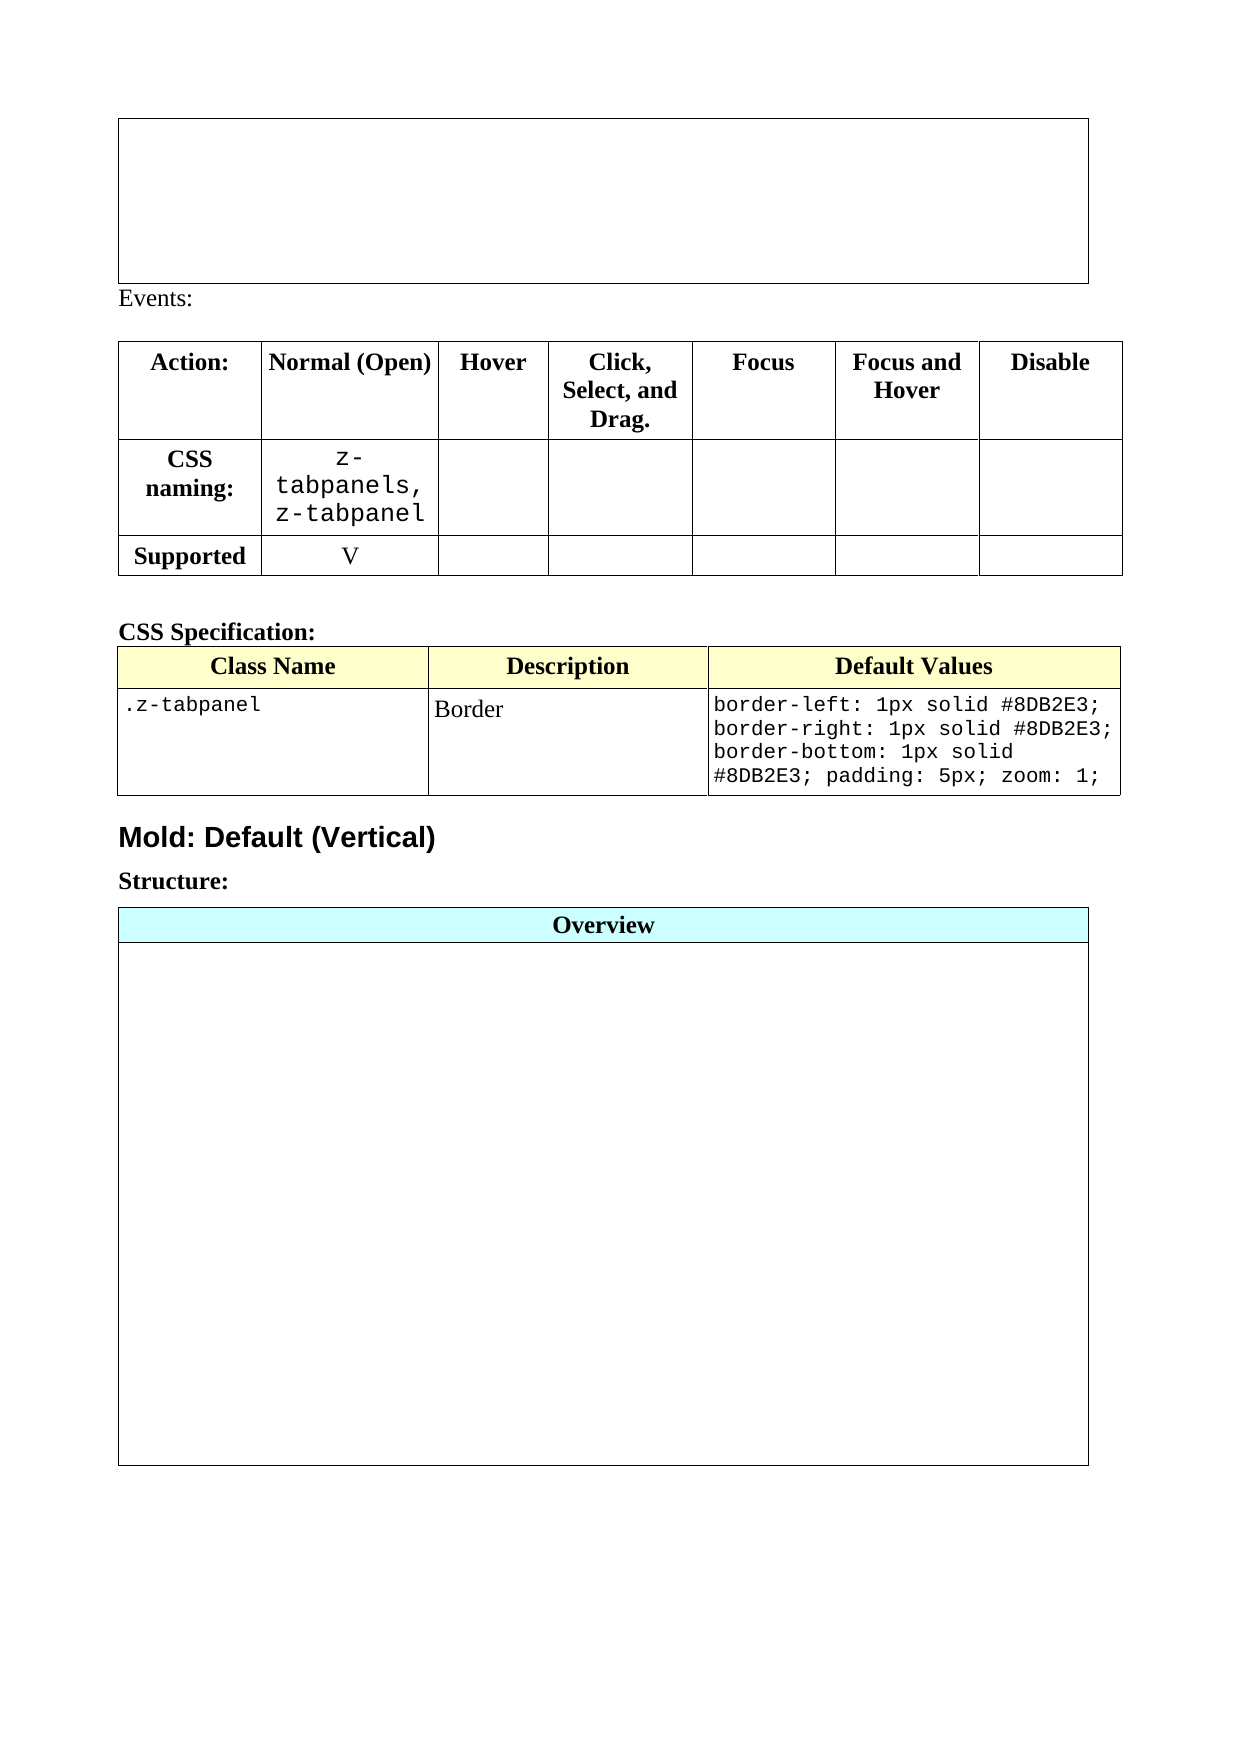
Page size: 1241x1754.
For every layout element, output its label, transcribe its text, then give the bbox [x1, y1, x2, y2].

table_header Click, Select, and Drag. [549, 342, 692, 439]
table_header Overview [119, 908, 1088, 942]
table_header Hover [439, 342, 548, 439]
table_cell [439, 536, 548, 575]
table_header Class Name [118, 647, 428, 688]
table_header Disable [980, 342, 1122, 439]
table_cell [693, 440, 835, 535]
text CSS Specification: [118, 617, 1122, 646]
table_cell [693, 536, 835, 575]
table_cell [980, 536, 1122, 575]
table_cell Supported [119, 536, 261, 575]
table_cell Border [429, 689, 707, 795]
table_cell [836, 536, 978, 575]
text Structure: [118, 866, 1122, 894]
table_cell CSS naming: [119, 440, 261, 535]
table_cell border-left: 1px solid #8DB2E3; border-right: 1px solid #8DB2E3; border-bottom: 1px solid #8DB2E3; padding: 5px; zoom: 1; [709, 689, 1120, 795]
table_cell V [262, 536, 438, 575]
table_cell [836, 440, 978, 535]
table_cell [119, 119, 1088, 283]
table_header Focus [693, 342, 835, 439]
table_header Normal (Open) [262, 342, 438, 439]
text Events: [118, 283, 1122, 341]
table_cell [439, 440, 548, 535]
table_cell z-tabpanels, z-tabpanel [262, 440, 438, 535]
table_cell [549, 536, 692, 575]
table_header Default Values [709, 647, 1120, 688]
subtitle Mold: Default (Vertical) [118, 820, 1122, 853]
table_header Action: [119, 342, 261, 439]
table_header Description [429, 647, 707, 688]
table_cell [119, 943, 1088, 1465]
table_header Focus and Hover [836, 342, 978, 439]
table_cell [980, 440, 1122, 535]
table_cell [549, 440, 692, 535]
table_cell .z-tabpanel [118, 689, 428, 795]
